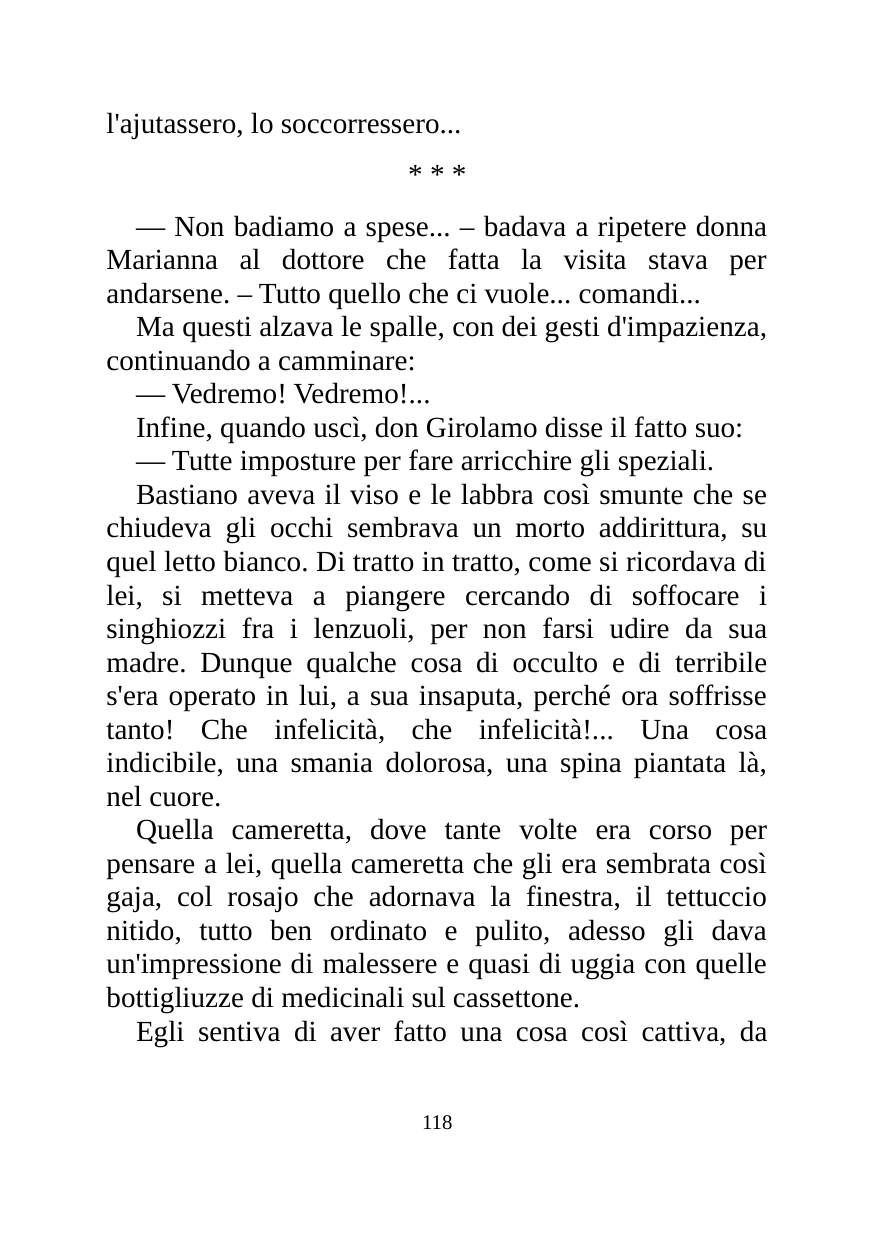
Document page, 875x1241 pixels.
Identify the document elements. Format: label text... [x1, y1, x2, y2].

text Infine, quando uscì, don Girolamo disse il fatto suo: [106, 410, 768, 443]
text — Vedremo! Vedremo!... [106, 376, 768, 410]
text l'ajutassero, lo soccorressero... [106, 106, 768, 140]
text — Tutte imposture per fare arricchire gli speziali. [106, 443, 768, 477]
text Bastiano aveva il viso e le labbra così smunte che se chiudeva gli occhi sembrava un morto addirittura, su quel letto bianco. Di tratto in tratto, come si ricordava di lei, si metteva a piangere cercando di soffocare i singhiozzi fra i lenzuoli, per non farsi udire da sua madre. Dunque qualche cosa di occulto e di terribile s'era operato in lui, a sua insaputa, perché ora soffrisse tanto! Che infelicità, che infelicità!... Una cosa indicibile, una smania dolorosa, una spina piantata là, nel cuore. [106, 477, 768, 812]
text Egli sentiva di aver fatto una cosa così cattiva, da [106, 1014, 768, 1047]
text — Non badiamo a spese... – badava a ripetere donna Marianna al dottore che fatta la visita stava per andarsene. – Tutto quello che ci vuole... comandi... [106, 209, 768, 309]
text Quella cameretta, dove tante volte era corso per pensare a lei, quella cameretta che gli era sembrata così gaja, col rosajo che adornava la finestra, il tettuccio nitido, tutto ben ordinato e pulito, adesso gli dava un'impressione di malessere e quasi di uggia con quelle bottigliuzze di medicinali sul cassettone. [106, 812, 768, 1014]
text Ma questi alzava le spalle, con dei gesti d'impazienza, continuando a camminare: [106, 309, 768, 376]
text * * * [106, 157, 768, 191]
